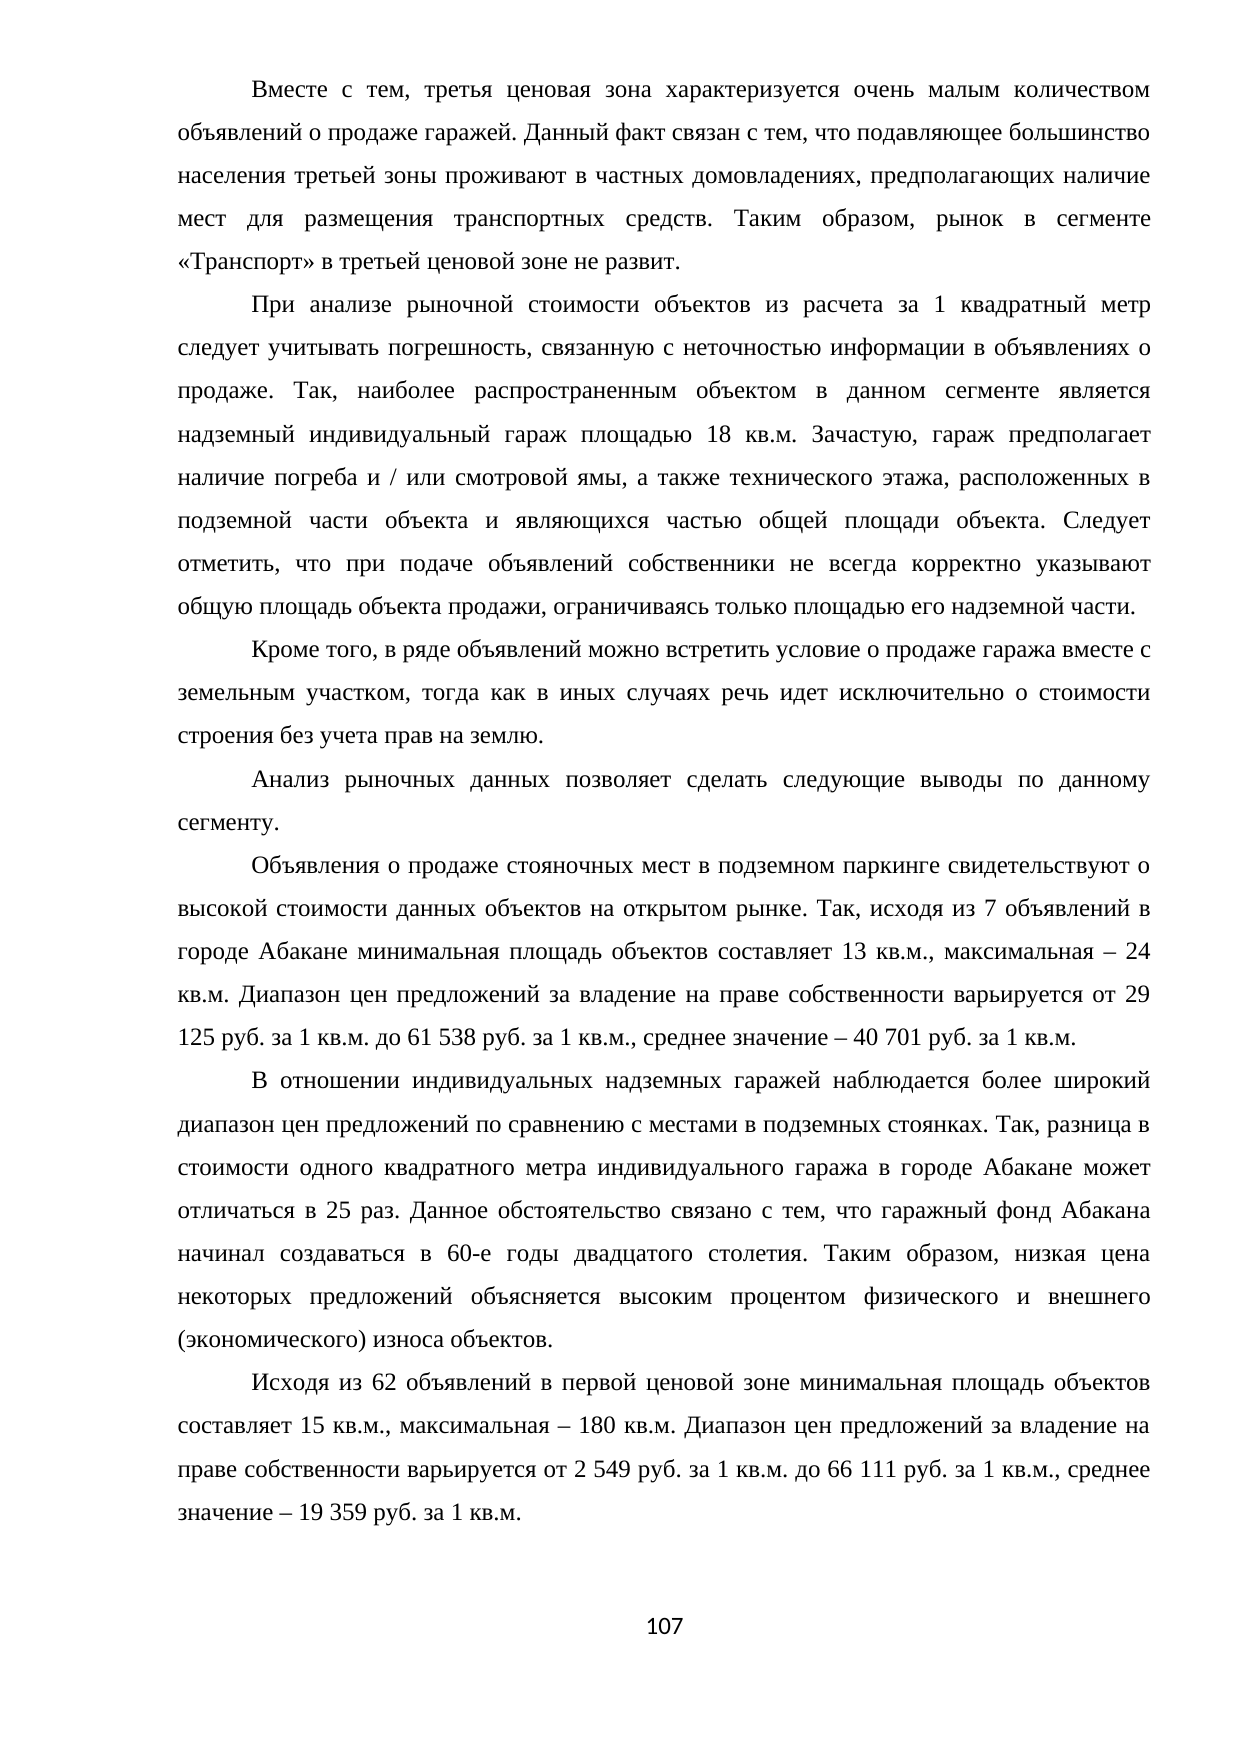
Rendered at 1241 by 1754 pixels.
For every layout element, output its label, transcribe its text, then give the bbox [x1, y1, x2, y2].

text Исходя из 62 объявлений в первой ценовой зоне минимальная площадь объектов составляет 15 кв.м., максимальная – 180 кв.м. Диапазон цен предложений за владение на праве собственности варьируется от 2 549 руб. за 1 кв.м. до 66 111 руб. за 1 кв.м., среднее значение – 19 359 руб. за 1 кв.м. [177, 1367, 1152, 1526]
text Вместе с тем, третья ценовая зона характеризуется очень малым количеством объявлений о продаже гаражей. Данный факт связан с тем, что подавляющее большинство населения третьей зоны проживают в частных домовладениях, предполагающих наличие мест для размещения транспортных средств. Таким образом, рынок в сегменте «Транспорт» в третьей ценовой зоне не развит. [177, 74, 1152, 275]
text Кроме того, в ряде объявлений можно встретить условие о продаже гаража вместе с земельным участком, тогда как в иных случаях речь идет исключительно о стоимости строения без учета прав на землю. [177, 634, 1152, 749]
text Объявления о продаже стояночных мест в подземном паркинге свидетельствуют о высокой стоимости данных объектов на открытом рынке. Так, исходя из 7 объявлений в городе Абакане минимальная площадь объектов составляет 13 кв.м., максимальная – 24 кв.м. Диапазон цен предложений за владение на праве собственности варьируется от 29 125 руб. за 1 кв.м. до 61 538 руб. за 1 кв.м., среднее значение – 40 701 руб. за 1 кв.м. [177, 850, 1152, 1051]
text Анализ рыночных данных позволяет сделать следующие выводы по данному сегменту. [177, 764, 1152, 836]
text При анализе рыночной стоимости объектов из расчета за 1 квадратный метр следует учитывать погрешность, связанную с неточностью информации в объявлениях о продаже. Так, наиболее распространенным объектом в данном сегменте является надземный индивидуальный гараж площадью 18 кв.м. Зачастую, гараж предполагает наличие погреба и / или смотровой ямы, а также технического этажа, расположенных в подземной части объекта и являющихся частью общей площади объекта. Следует отметить, что при подаче объявлений собственники не всегда корректно указывают общую площадь объекта продажи, ограничиваясь только площадью его надземной части. [177, 289, 1152, 620]
text В отношении индивидуальных надземных гаражей наблюдается более широкий диапазон цен предложений по сравнению с местами в подземных стоянках. Так, разница в стоимости одного квадратного метра индивидуального гаража в городе Абакане может отличаться в 25 раз. Данное обстоятельство связано с тем, что гаражный фонд Абакана начинал создаваться в 60-е годы двадцатого столетия. Таким образом, низкая цена некоторых предложений объясняется высоким процентом физического и внешнего (экономического) износа объектов. [177, 1066, 1152, 1353]
